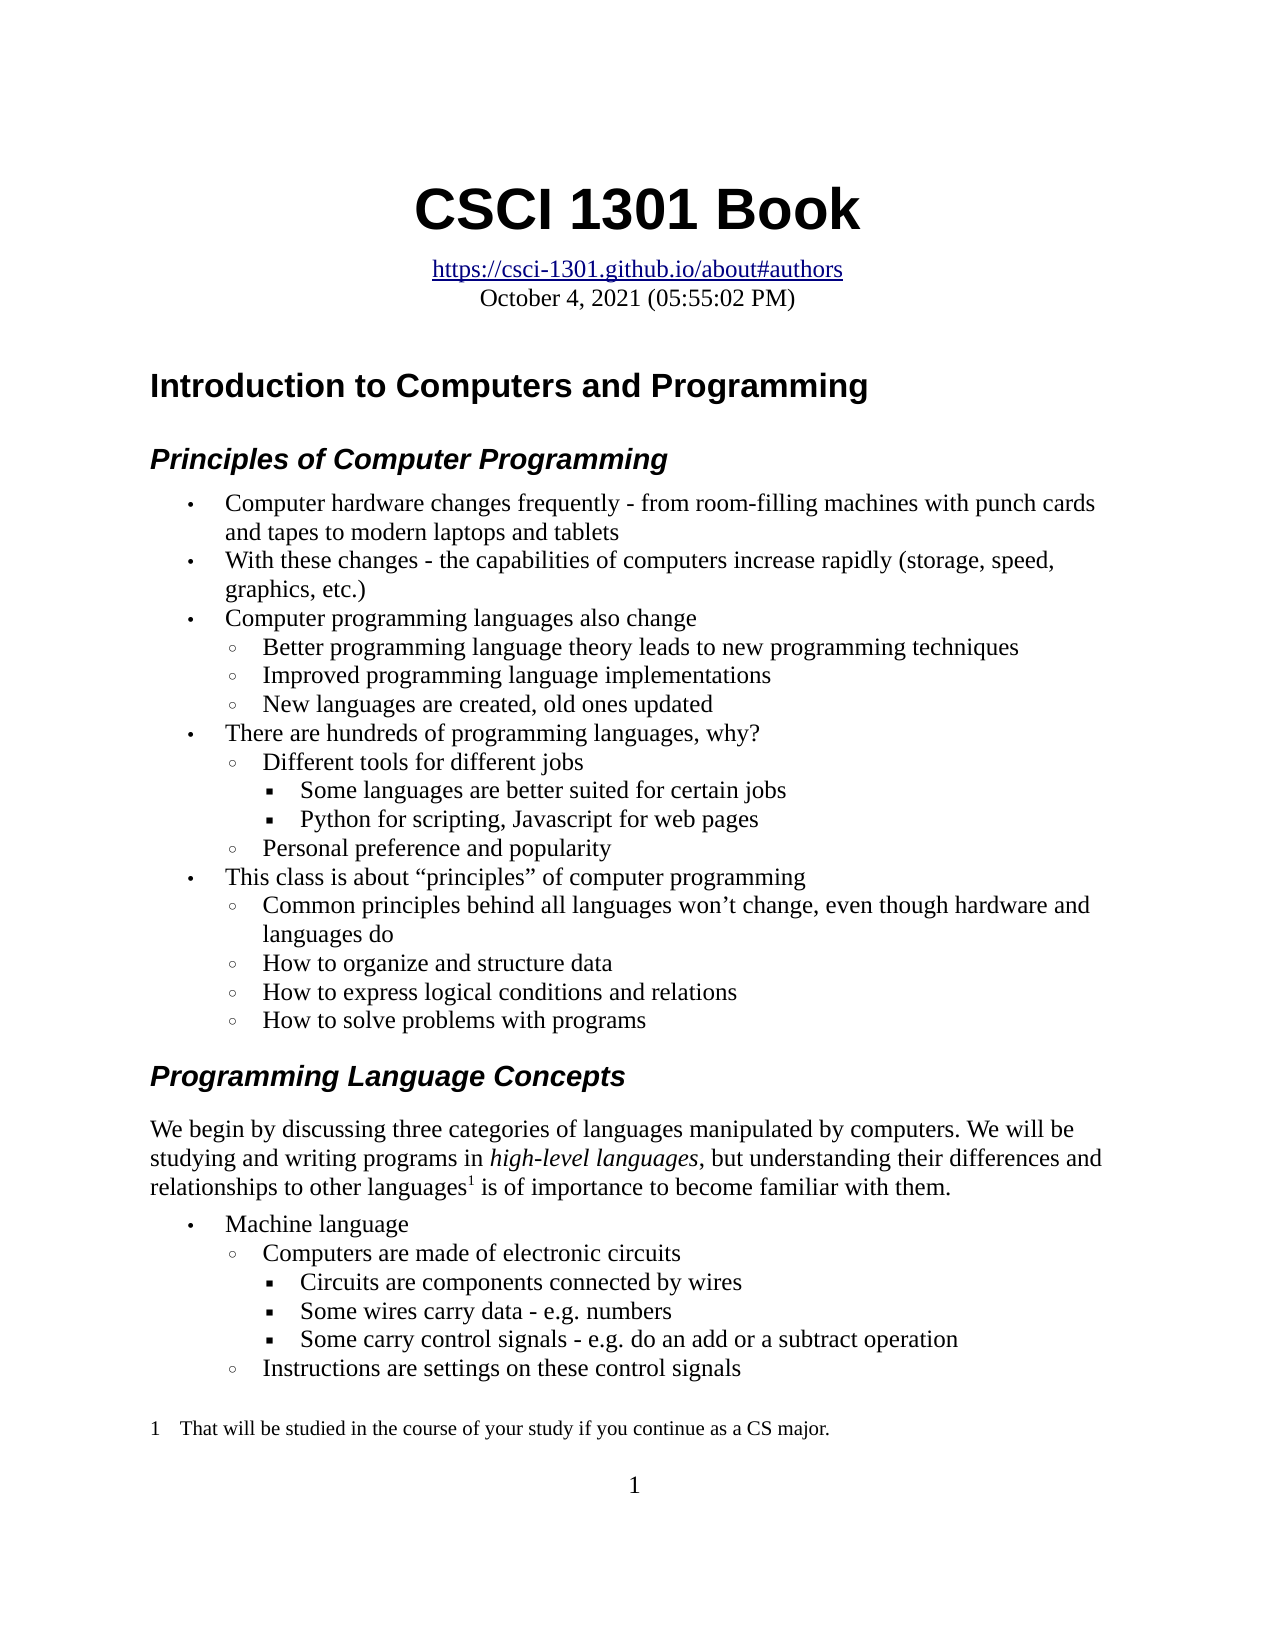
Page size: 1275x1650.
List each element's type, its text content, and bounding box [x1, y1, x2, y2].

list This class is about “principles” of computer programming [187, 862, 1125, 891]
list New languages are created, old ones updated [225, 689, 1125, 718]
list Instructions are settings on these control signals [225, 1353, 1125, 1382]
list How to express logical conditions and relations [225, 977, 1125, 1006]
list Common principles behind all languages won’t change, even though hardware and languages do [225, 891, 1125, 948]
list Personal preference and popularity [225, 833, 1125, 862]
text https://csci-1301.github.io/about#authors [150, 254, 1125, 283]
list Computer programming languages also change [187, 603, 1125, 632]
text We begin by discussing three categories of languages manipulated by computers. We will be studying and writing programs in high-level languages, but understanding their differences and relationships to other languages is of importance to become familiar with them. [150, 1114, 1125, 1201]
list Some carry control signals - e.g. do an add or a subtract operation [262, 1324, 1125, 1353]
list Some languages are better suited for certain jobs [262, 776, 1125, 804]
list Different tools for different jobs [225, 747, 1125, 776]
subtitle Principles of Computer Programming [150, 442, 1125, 476]
subtitle Programming Language Concepts [150, 1059, 1125, 1093]
list Circuits are components connected by wires [262, 1267, 1125, 1296]
list There are hundreds of programming languages, why? [187, 718, 1125, 747]
list How to solve problems with programs [225, 1006, 1125, 1034]
title CSCI 1301 Book [150, 175, 1125, 242]
list Better programming language theory leads to new programming techniques [225, 632, 1125, 661]
text That will be studied in the course of your study if you continue as a CS major. [150, 1416, 1125, 1440]
list Computers are made of electronic circuits [225, 1238, 1125, 1267]
list With these changes - the capabilities of computers increase rapidly (storage, speed, graphics, etc.) [187, 546, 1125, 603]
list How to organize and structure data [225, 948, 1125, 977]
list Computer hardware changes frequently - from room-filling machines with punch cards and tapes to modern laptops and tablets [187, 488, 1125, 546]
list Machine language [187, 1209, 1125, 1238]
subtitle Introduction to Computers and Programming [150, 366, 1125, 404]
list Some wires carry data - e.g. numbers [262, 1296, 1125, 1324]
list Improved programming language implementations [225, 661, 1125, 689]
list Python for scripting, Javascript for web pages [262, 804, 1125, 833]
text October 4, 2021 (05:55:02 PM) [150, 283, 1125, 312]
